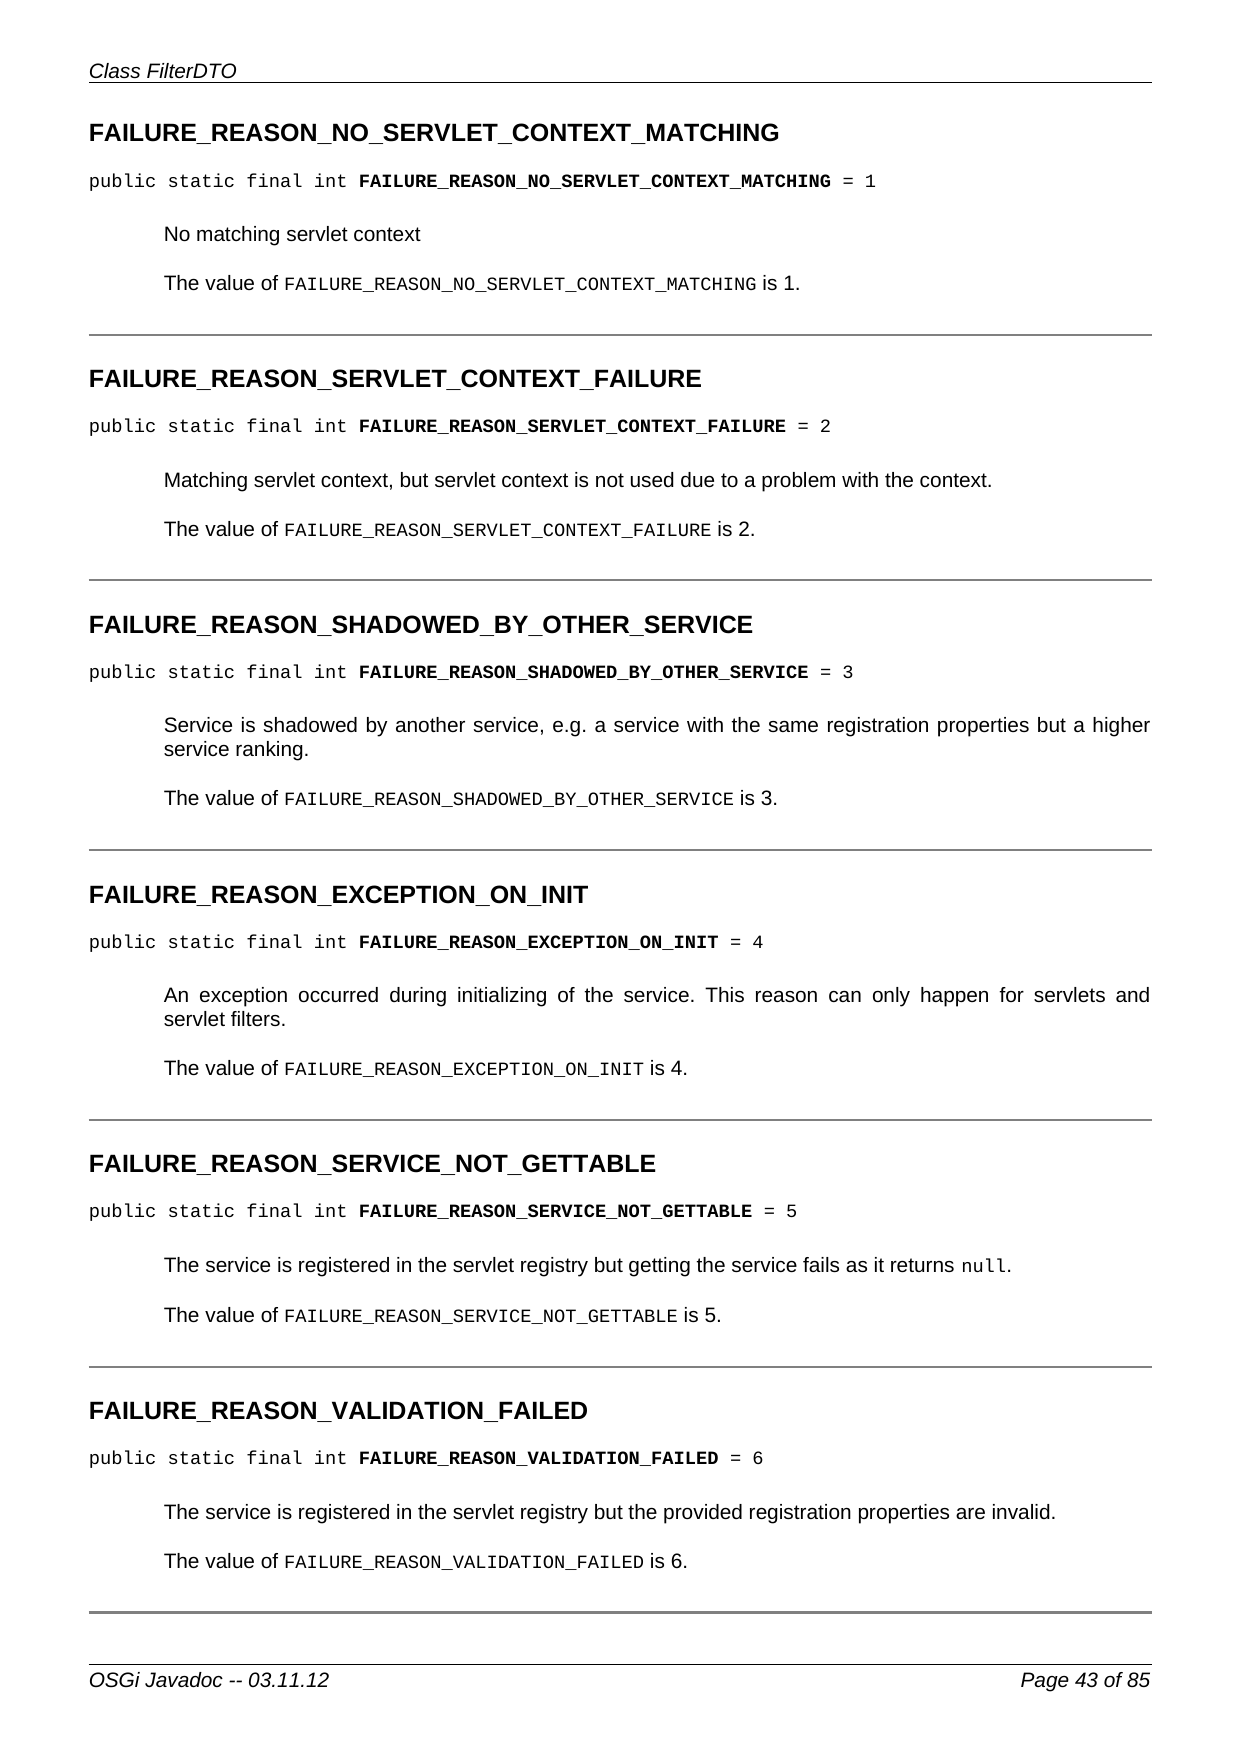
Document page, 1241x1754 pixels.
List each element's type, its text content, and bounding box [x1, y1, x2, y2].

text The value of FAILURE_REASON_NO_SERVLET_CONTEXT_MATCHING is 1. [163, 271, 1152, 296]
text public static final int FAILURE_REASON_EXCEPTION_ON_INIT = 4 [88, 932, 1152, 954]
text The value of FAILURE_REASON_SHADOWED_BY_OTHER_SERVICE is 3. [163, 786, 1152, 811]
text No matching servlet context [163, 222, 1152, 246]
text public static final int FAILURE_REASON_NO_SERVLET_CONTEXT_MATCHING = 1 [88, 171, 1152, 193]
text public static final int FAILURE_REASON_SERVICE_NOT_GETTABLE = 5 [88, 1202, 1152, 1223]
subtitle FAILURE_REASON_EXCEPTION_ON_INIT [88, 879, 1152, 908]
text Service is shadowed by another service, e.g. a service with the same registration properties but a higher service ranking. [163, 713, 1152, 761]
text The service is registered in the servlet registry but the provided registration properties are invalid. [163, 1499, 1152, 1523]
subtitle FAILURE_REASON_SERVICE_NOT_GETTABLE [88, 1149, 1152, 1178]
text public static final int FAILURE_REASON_VALIDATION_FAILED = 6 [88, 1449, 1152, 1470]
text An exception occurred during initializing of the service. This reason can only happen for servlets and servlet filters. [163, 983, 1152, 1031]
subtitle FAILURE_REASON_SERVLET_CONTEXT_FAILURE [88, 364, 1152, 393]
subtitle FAILURE_REASON_VALIDATION_FAILED [88, 1396, 1152, 1425]
text The value of FAILURE_REASON_VALIDATION_FAILED is 6. [163, 1548, 1152, 1574]
subtitle FAILURE_REASON_NO_SERVLET_CONTEXT_MATCHING [88, 118, 1152, 147]
subtitle FAILURE_REASON_SHADOWED_BY_OTHER_SERVICE [88, 610, 1152, 639]
text The value of FAILURE_REASON_SERVLET_CONTEXT_FAILURE is 2. [163, 516, 1152, 542]
text public static final int FAILURE_REASON_SERVLET_CONTEXT_FAILURE = 2 [88, 417, 1152, 438]
text The value of FAILURE_REASON_SERVICE_NOT_GETTABLE is 5. [163, 1303, 1152, 1328]
text Matching servlet context, but servlet context is not used due to a problem with the context. [163, 467, 1152, 491]
text public static final int FAILURE_REASON_SHADOWED_BY_OTHER_SERVICE = 3 [88, 663, 1152, 684]
text The service is registered in the servlet registry but getting the service fails as it returns null. [163, 1253, 1152, 1278]
text The value of FAILURE_REASON_EXCEPTION_ON_INIT is 4. [163, 1056, 1152, 1081]
